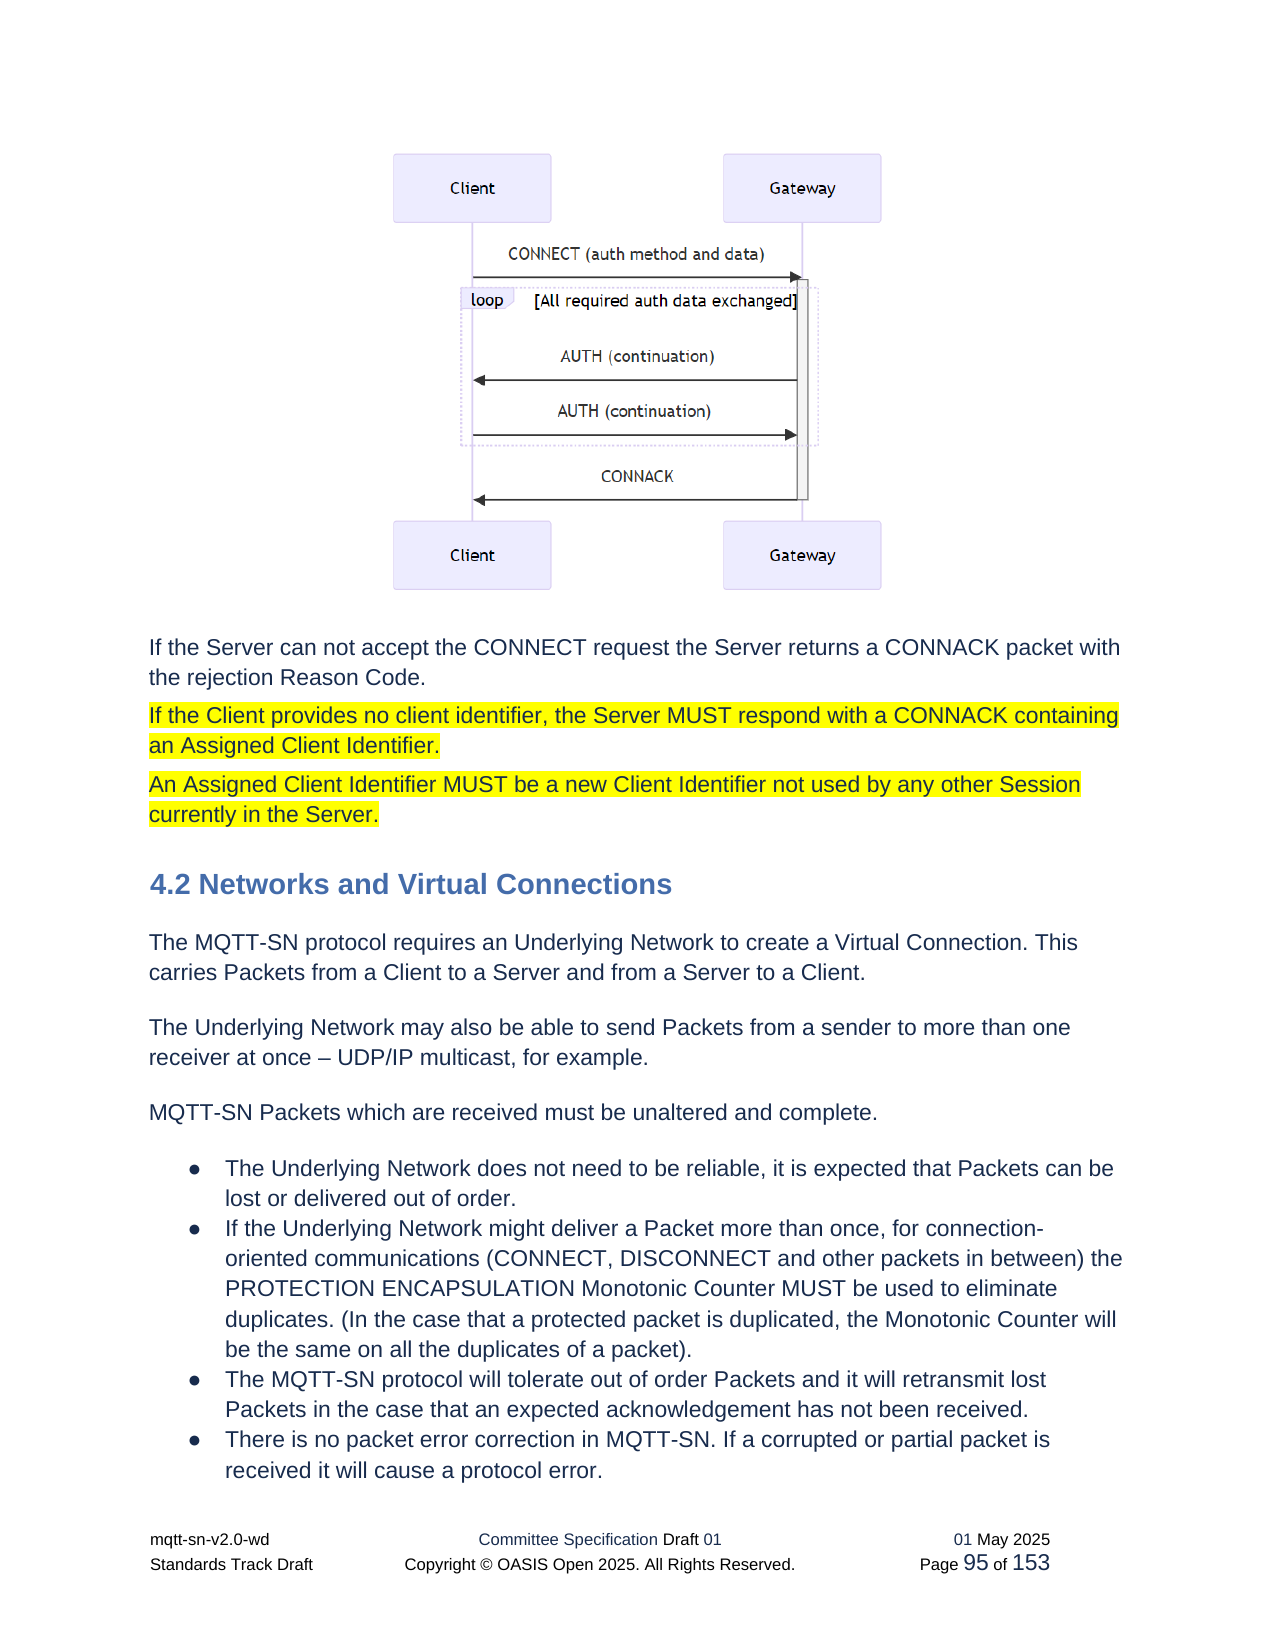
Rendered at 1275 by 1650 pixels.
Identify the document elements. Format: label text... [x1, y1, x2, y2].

list The Underlying Network does not need to be reliable, it is expected that Packets can be lost or delivered out of order. [187, 1154, 1124, 1211]
text If the Server can not accept the CONNECT request the Server returns a CONNACK packet with the rejection Reason Code. [148, 633, 1124, 690]
list There is no packet error correction in MQTT-SN. If a corrupted or partial packet is received it will cause a protocol error. [187, 1426, 1124, 1483]
text If the Client provides no client identifier, the Server MUST respond with a CONNACK containing an Assigned Client Identifier. [148, 702, 1124, 759]
text The MQTT-SN protocol requires an Underlying Network to create a Virtual Connection. This carries Packets from a Client to a Server and from a Server to a Client. [148, 928, 1124, 985]
text MQTT-SN Packets which are received must be unaltered and complete. [148, 1099, 1124, 1126]
list If the Underlying Network might deliver a Packet more than once, for connection-oriented communications (CONNECT, DISCONNECT and other packets in between) the PROTECTION ENCAPSULATION Monotonic Counter MUST be used to eliminate duplicates. (In the case that a protected packet is duplicated, the Monotonic Counter will be the same on all the duplicates of a packet). [187, 1215, 1124, 1362]
text The Underlying Network may also be able to send Packets from a sender to more than one receiver at once – UDP/IP multicast, for example. [148, 1014, 1124, 1071]
picture [385, 150, 888, 595]
subtitle 4.2 Networks and Virtual Connections [150, 867, 1124, 901]
list The MQTT-SN protocol will tolerate out of order Packets and it will retransmit lost Packets in the case that an expected acknowledgement has not been received. [187, 1366, 1124, 1423]
text An Assigned Client Identifier MUST be a new Client Identifier not used by any other Session currently in the Server. [148, 771, 1124, 827]
